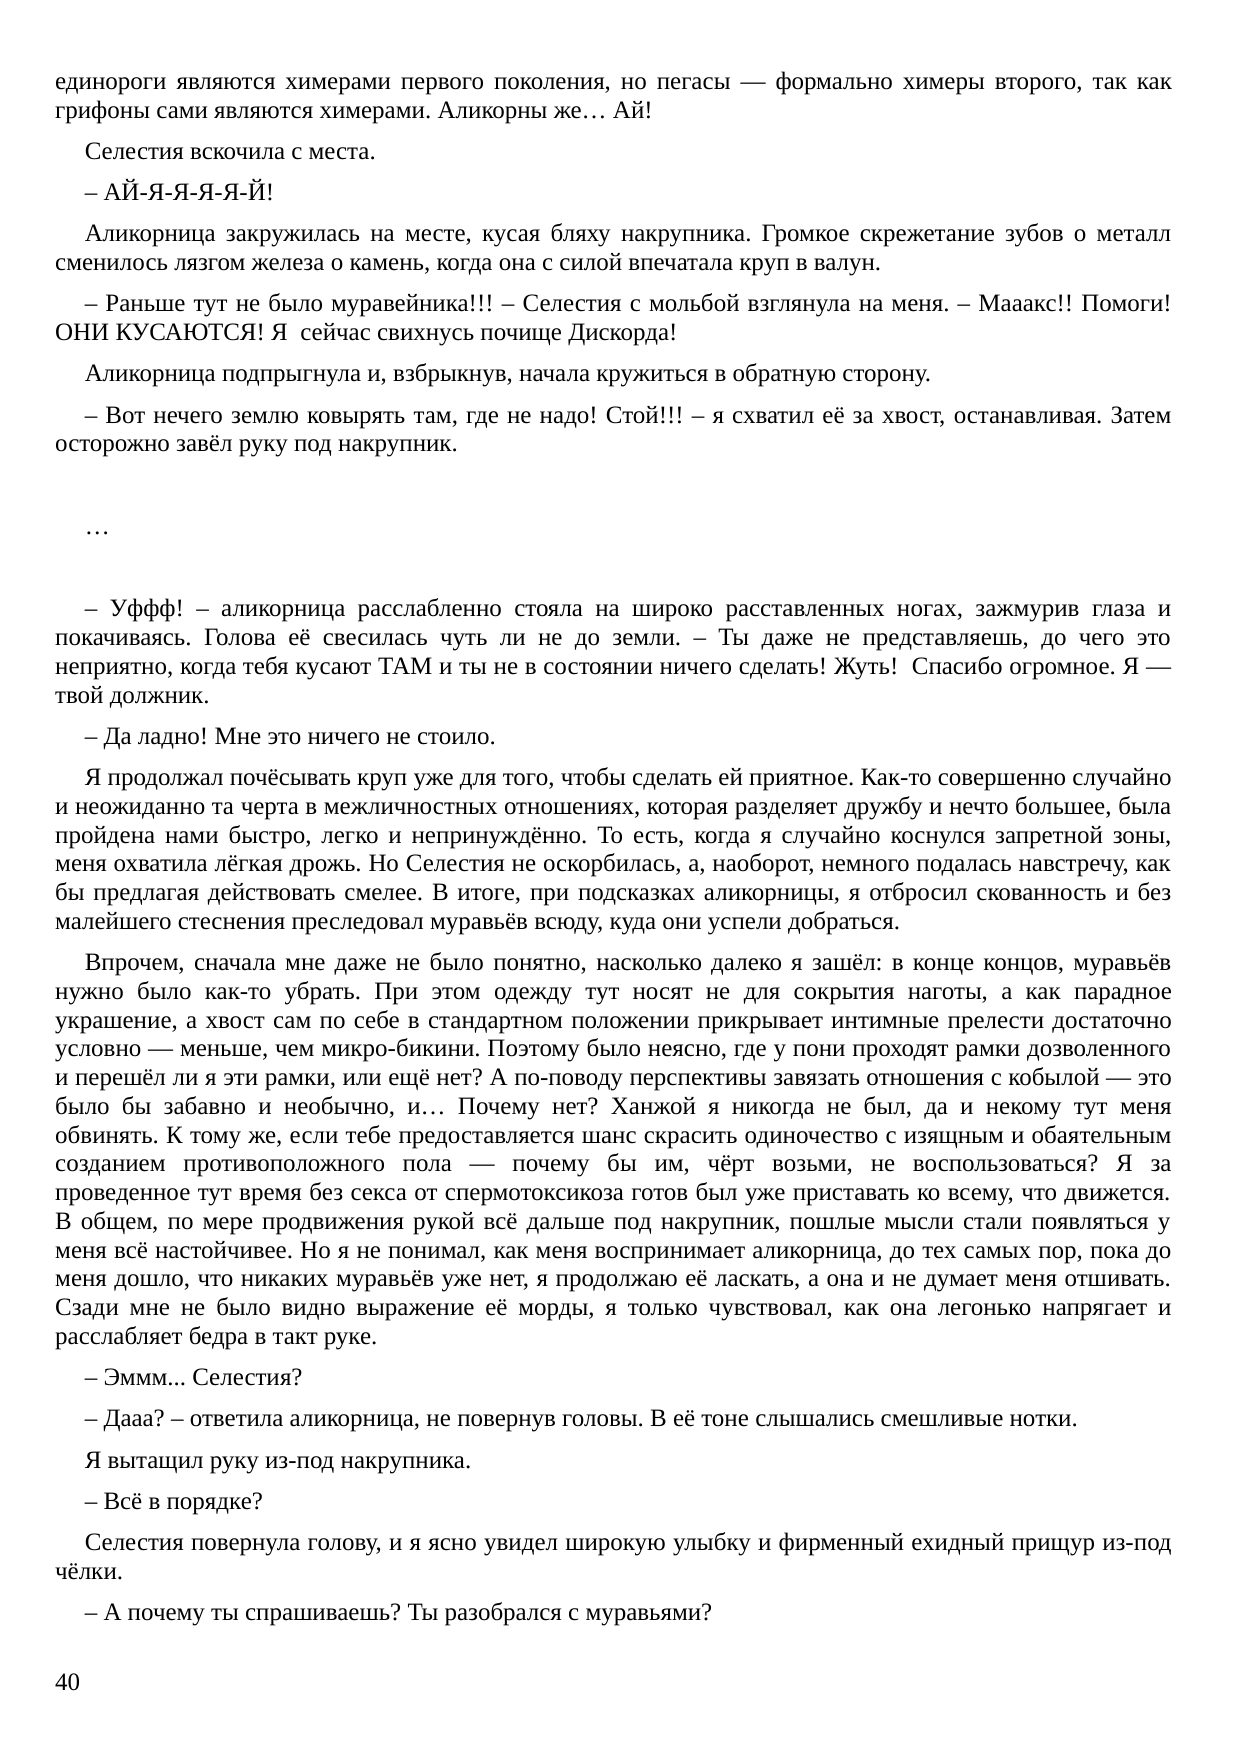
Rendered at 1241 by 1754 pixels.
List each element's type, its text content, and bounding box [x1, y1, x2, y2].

text Селестия вскочила с места. [55, 136, 1173, 165]
text Аликорница закружилась на месте, кусая бляху накрупника. Громкое скрежетание зубов о металл сменилось лязгом железа о камень, когда она с силой впечатала круп в валун. [55, 218, 1173, 276]
text – А почему ты спрашиваешь? Ты разобрался с муравьями? [55, 1597, 1173, 1626]
text Впрочем, сначала мне даже не было понятно, насколько далеко я зашёл: в конце концов, муравьёв нужно было как-то убрать. При этом одежду тут носят не для сокрытия наготы, а как парадное украшение, а хвост сам по себе в стандартном положении прикрывает интимные прелести достаточно условно — меньше, чем микро-бикини. Поэтому было неясно, где у пони проходят рамки дозволенного и перешёл ли я эти рамки, или ещё нет? А по-поводу перспективы завязать отношения с кобылой — это было бы забавно и необычно, и… Почему нет? Ханжой я никогда не был, да и некому тут меня обвинять. К тому же, если тебе предоставляется шанс скрасить одиночество с изящным и обаятельным созданием противоположного пола — почему бы им, чёрт возьми, не воспользоваться? Я за проведенное тут время без секса от спермотоксикоза готов был уже приставать ко всему, что движется. В общем, по мере продвижения рукой всё дальше под накрупник, пошлые мысли стали появляться у меня всё настойчивее. Но я не понимал, как меня воспринимает аликорница, до тех самых пор, пока до меня дошло, что никаких муравьёв уже нет, я продолжаю её ласкать, а она и не думает меня отшивать. Сзади мне не было видно выражение её морды, я только чувствовал, как она легонько напрягает и расслабляет бедра в такт руке. [55, 947, 1173, 1350]
text – Уффф! – аликорница расслабленно стояла на широко расставленных ногах, зажмурив глаза и покачиваясь. Голова её свесилась чуть ли не до земли. – Ты даже не представляешь, до чего это неприятно, когда тебя кусают ТАМ и ты не в состоянии ничего сделать! Жуть! Спасибо огромное. Я — твой должник. [55, 593, 1173, 708]
text Аликорница подпрыгнула и, взбрыкнув, начала кружиться в обратную сторону. [55, 358, 1173, 387]
text Я вытащил руку из-под накрупника. [55, 1445, 1173, 1473]
text – Дааа? – ответила аликорница, не повернув головы. В её тоне слышались смешливые нотки. [55, 1403, 1173, 1432]
text – Всё в порядке? [55, 1486, 1173, 1515]
text – Раньше тут не было муравейника!!! – Селестия с мольбой взглянула на меня. – Мааакс!! Помоги! ОНИ КУСАЮТСЯ! Я сейчас свихнусь почище Дискорда! [55, 288, 1173, 346]
text – АЙ-Я-Я-Я-Я-Й! [55, 177, 1173, 206]
text – Да ладно! Мне это ничего не стоило. [55, 721, 1173, 750]
text … [55, 511, 1173, 540]
text – Эммм... Селестия? [55, 1362, 1173, 1391]
text – Вот нечего землю ковырять там, где не надо! Стой!!! – я схватил её за хвост, останавливая. Затем осторожно завёл руку под накрупник. [55, 400, 1173, 457]
text Селестия повернула голову, и я ясно увидел широкую улыбку и фирменный ехидный прищур из-под чёлки. [55, 1527, 1173, 1585]
text Я продолжал почёсывать круп уже для того, чтобы сделать ей приятное. Как-то совершенно случайно и неожиданно та черта в межличностных отношениях, которая разделяет дружбу и нечто большее, была пройдена нами быстро, легко и непринуждённо. То есть, когда я случайно коснулся запретной зоны, меня охватила лёгкая дрожь. Но Селестия не оскорбилась, а, наоборот, немного подалась навстречу, как бы предлагая действовать смелее. В итоге, при подсказках аликорницы, я отбросил скованность и без малейшего стеснения преследовал муравьёв всюду, куда они успели добраться. [55, 762, 1173, 935]
text единороги являются химерами первого поколения, но пегасы — формально химеры второго, так как грифоны сами являются химерами. Аликорны же… Ай! [55, 66, 1173, 123]
